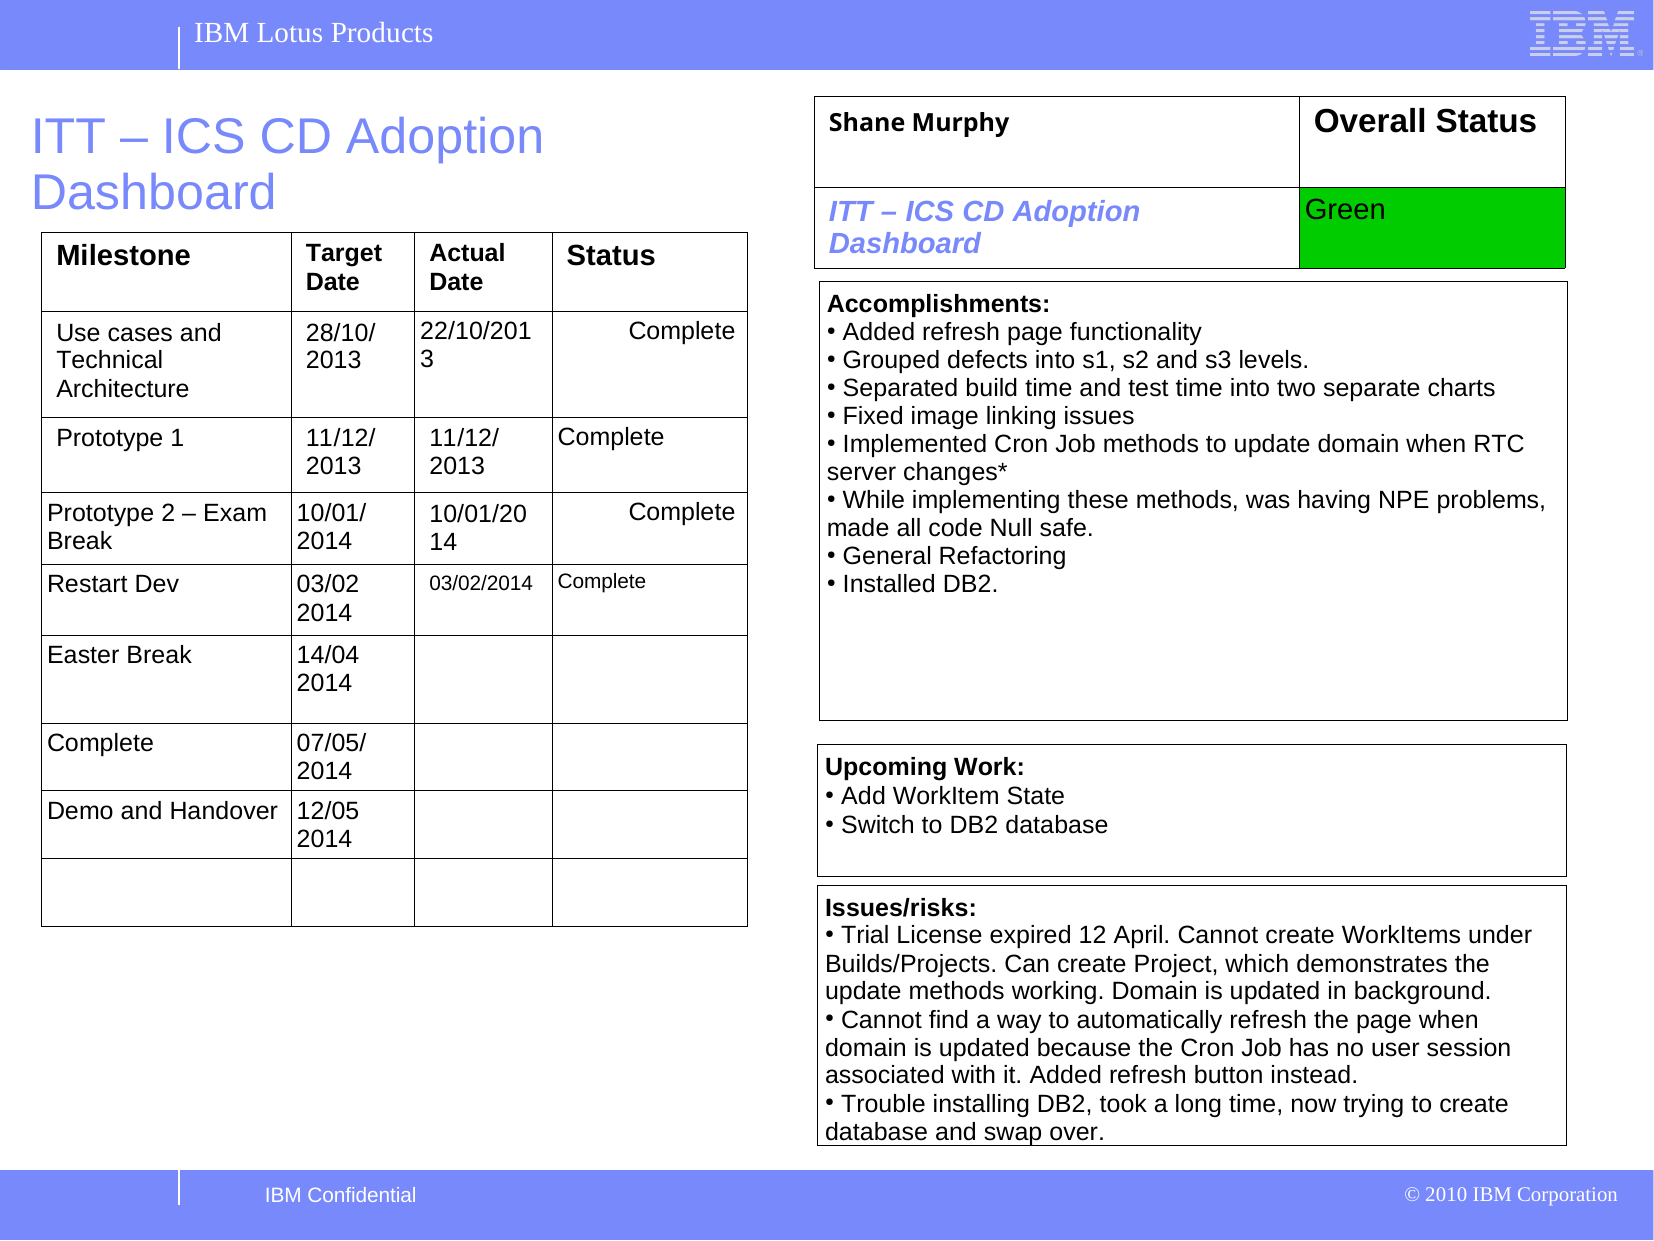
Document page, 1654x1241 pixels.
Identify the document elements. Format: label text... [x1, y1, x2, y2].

table_cell 11/12/ 2013 [292, 418, 414, 492]
table_cell Prototype 2 – Exam Break [42, 493, 291, 564]
table_cell 28/10/ 2013 [292, 312, 414, 417]
table_cell Complete [553, 418, 747, 492]
table_cell [553, 724, 747, 790]
table_cell [292, 859, 414, 926]
table_cell Easter Break [42, 636, 291, 723]
table_cell [415, 636, 552, 723]
text_box ITT – ICS CD Adoption Dashboard [15, 100, 750, 151]
picture [1530, 11, 1643, 56]
table_cell 22/10/2013 [415, 312, 552, 417]
table_cell Restart Dev [42, 565, 291, 635]
table_cell 10/01/ 2014 [292, 493, 414, 564]
table_cell Complete [553, 565, 747, 635]
table_cell [553, 859, 747, 926]
table_cell Use cases and Technical Architecture [42, 312, 291, 417]
table_header Shane Murphy [815, 97, 1299, 187]
table_header Status [553, 233, 747, 311]
table_cell Complete [553, 312, 747, 417]
table_cell [415, 859, 552, 926]
table_cell 03/02 2014 [292, 565, 414, 635]
table_cell 07/05/ 2014 [292, 724, 414, 790]
table_cell 10/01/2014 [415, 493, 552, 564]
text_box Issues/risks: Trial License expired 12 April. Cannot create WorkItems under Builds/Projects. Can create Project, which demonstrates the update methods working. Domain is updated in background. Cannot find a way to automatically refresh the page when domain is updated because the Cron Job has no user session associated with it. Added refresh button instead. Trouble installing DB2, took a long time, now trying to create database and swap over. [817, 885, 1567, 1146]
table_cell [553, 636, 747, 723]
table_cell 12/05 2014 [292, 791, 414, 858]
table_cell [42, 859, 291, 926]
table_cell 11/12/ 2013 [415, 418, 552, 492]
table_cell Prototype 1 [42, 418, 291, 492]
table_cell Complete [42, 724, 291, 790]
table_header Target Date [292, 233, 414, 311]
table_cell Green [1300, 188, 1565, 268]
text_box Accomplishments: Added refresh page functionality Grouped defects into s1, s2 and s3 levels. Separated build time and test time into two separate charts Fixed image linking issues Implemented Cron Job methods to update domain when RTC server changes* While implementing these methods, was having NPE problems, made all code Null safe. General Refactoring Installed DB2. [819, 281, 1568, 721]
table_cell ITT – ICS CD Adoption Dashboard [815, 188, 1299, 268]
table_cell Complete [553, 493, 747, 564]
table_header Actual Date [415, 233, 552, 311]
table_cell [553, 791, 747, 858]
table_header Milestone [42, 233, 291, 311]
table_header Overall Status [1300, 97, 1565, 187]
table_cell [415, 724, 552, 790]
table_cell 14/04 2014 [292, 636, 414, 723]
table_cell [415, 791, 552, 858]
table_cell Demo and Handover [42, 791, 291, 858]
table_cell 03/02/2014 [415, 565, 552, 635]
text_box Upcoming Work: Add WorkItem State Switch to DB2 database [817, 744, 1567, 877]
